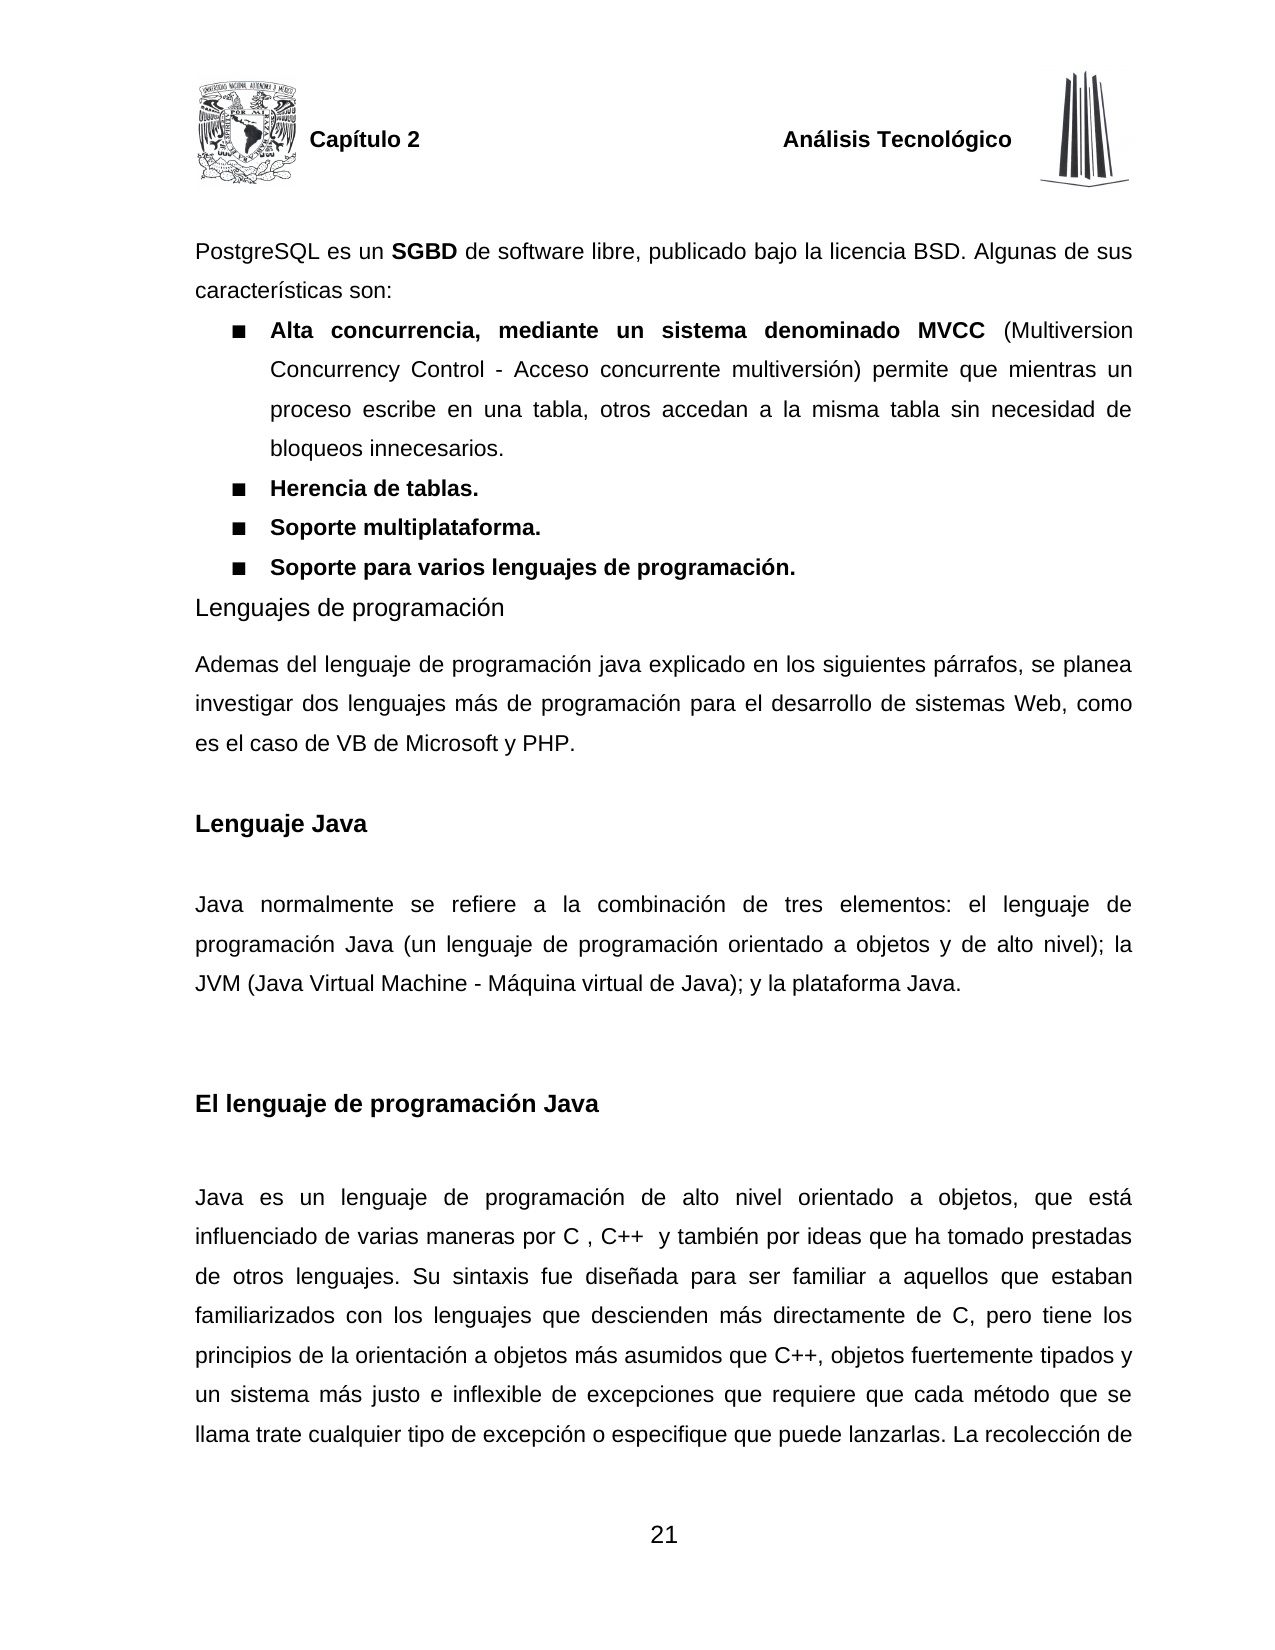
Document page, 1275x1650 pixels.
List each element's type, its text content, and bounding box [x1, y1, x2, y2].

list Alta concurrencia, mediante un sistema denominado MVCC (Multiversion Concurrency Control - Acceso concurrente multiversión) permite que mientras un proceso escribe en una tabla, otros accedan a la misma tabla sin necesidad de bloqueos innecesarios. [232, 317, 1133, 462]
list Soporte multiplataforma. [232, 514, 1133, 541]
text Lenguajes de programación [195, 593, 1133, 622]
text Java normalmente se refiere a la combinación de tres elementos: el lenguaje de programación Java (un lenguaje de programación orientado a objetos y de alto nivel); la JVM (Java Virtual Machine - Máquina virtual de Java); y la plataforma Java. [195, 891, 1133, 997]
picture [1034, 65, 1136, 193]
text El lenguaje de programación Java [195, 1089, 1133, 1117]
text PostgreSQL es un SGBD de software libre, publicado bajo la licencia BSD. Algunas de sus características son: [195, 238, 1133, 304]
text Lenguaje Java [195, 809, 1133, 837]
text Ademas del lenguaje de programación java explicado en los siguientes párrafos, se planea investigar dos lenguajes más de programación para el desarrollo de sistemas Web, como es el caso de VB de Microsoft y PHP. [195, 651, 1133, 756]
list Herencia de tablas. [232, 475, 1133, 501]
text Java es un lenguaje de programación de alto nivel orientado a objetos, que está influenciado de varias maneras por C , C++ y también por ideas que ha tomado prestadas de otros lenguajes. Su sintaxis fue diseñada para ser familiar a aquellos que estaban familiarizados con los lenguajes que descienden más directamente de C, pero tiene los principios de la orientación a objetos más asumidos que C++, objetos fuertemente tipados y un sistema más justo e inflexible de excepciones que requiere que cada método que se llama trate cualquier tipo de excepción o especifique que puede lanzarlas. La recolección de [195, 1184, 1133, 1447]
list Soporte para varios lenguajes de programación. [232, 554, 1133, 580]
